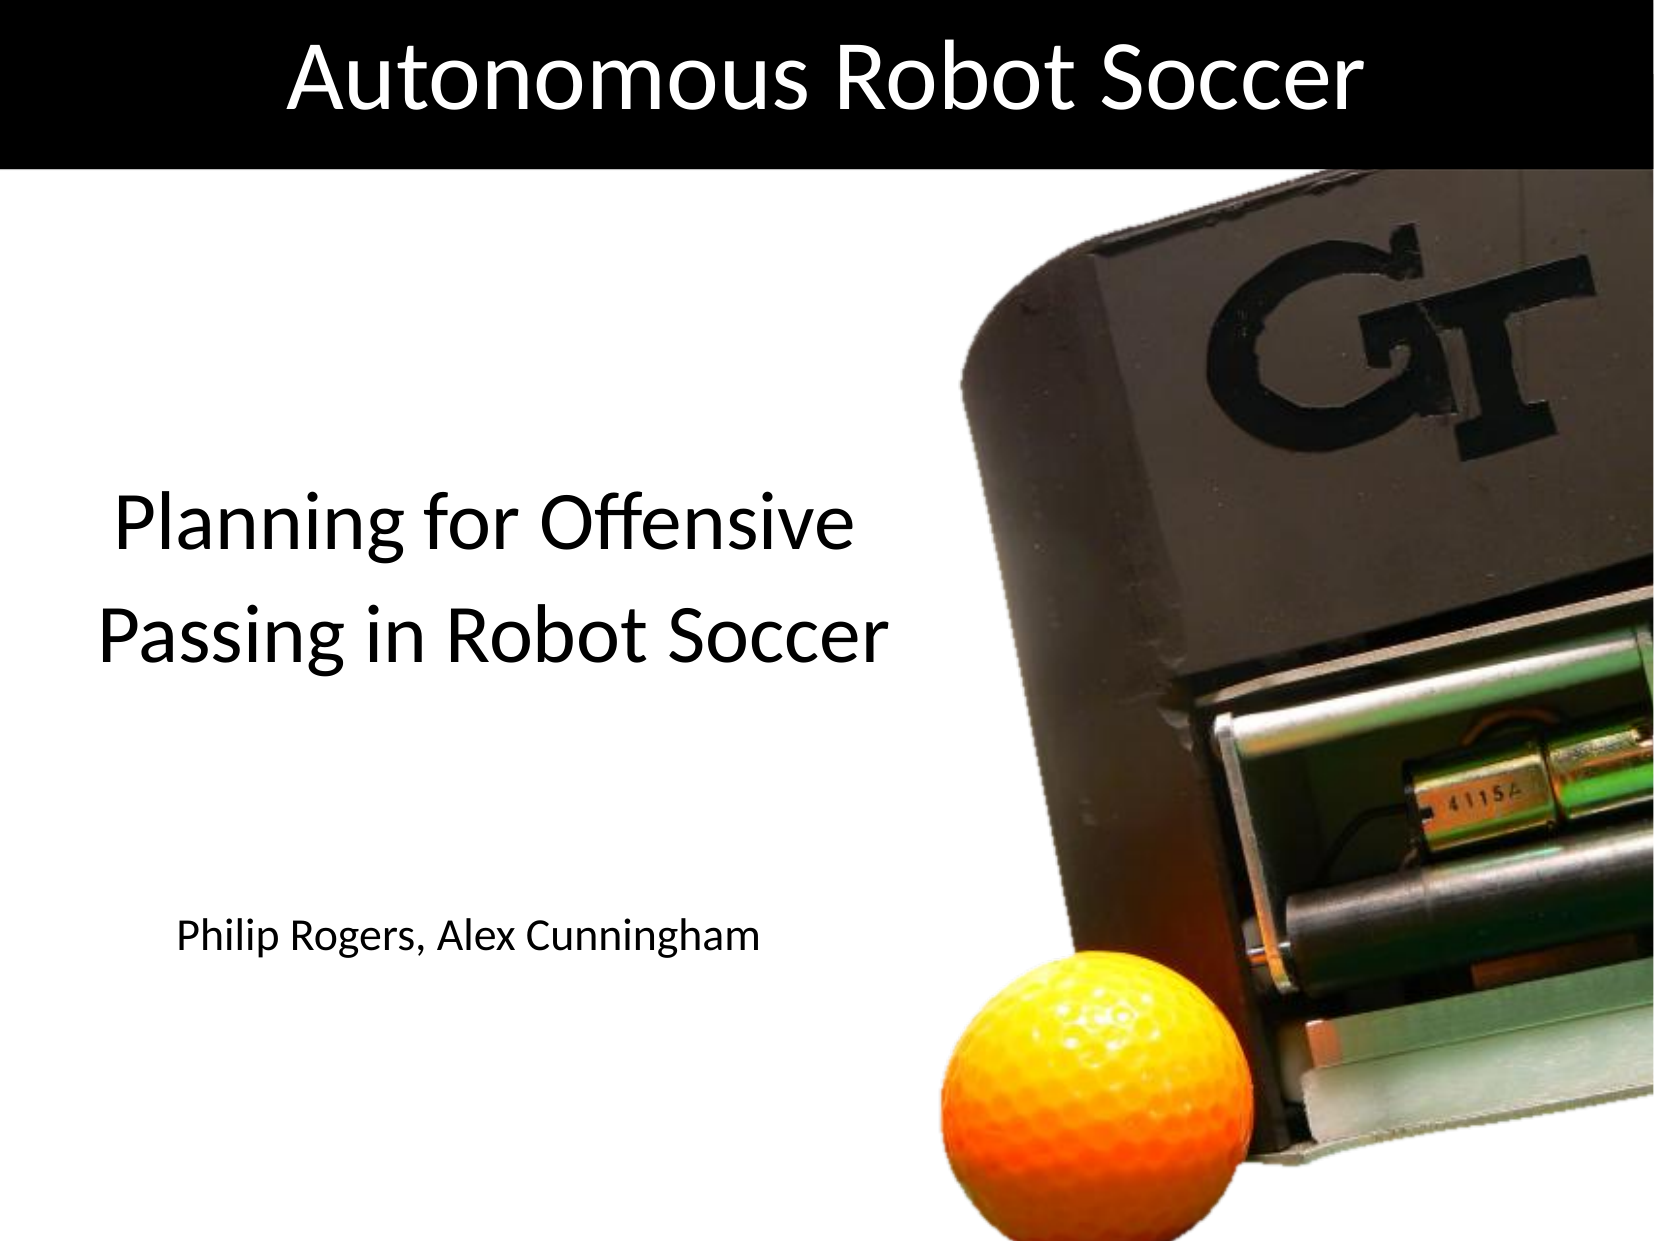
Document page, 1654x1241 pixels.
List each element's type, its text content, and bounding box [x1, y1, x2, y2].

title Autonomous Robot Soccer [0, 0, 1654, 169]
list Philip Rogers, Alex Cunningham [37, 916, 901, 1163]
picture [862, 169, 1654, 1241]
list Planning for Offensive Passing in Robot Soccer [25, 487, 964, 713]
